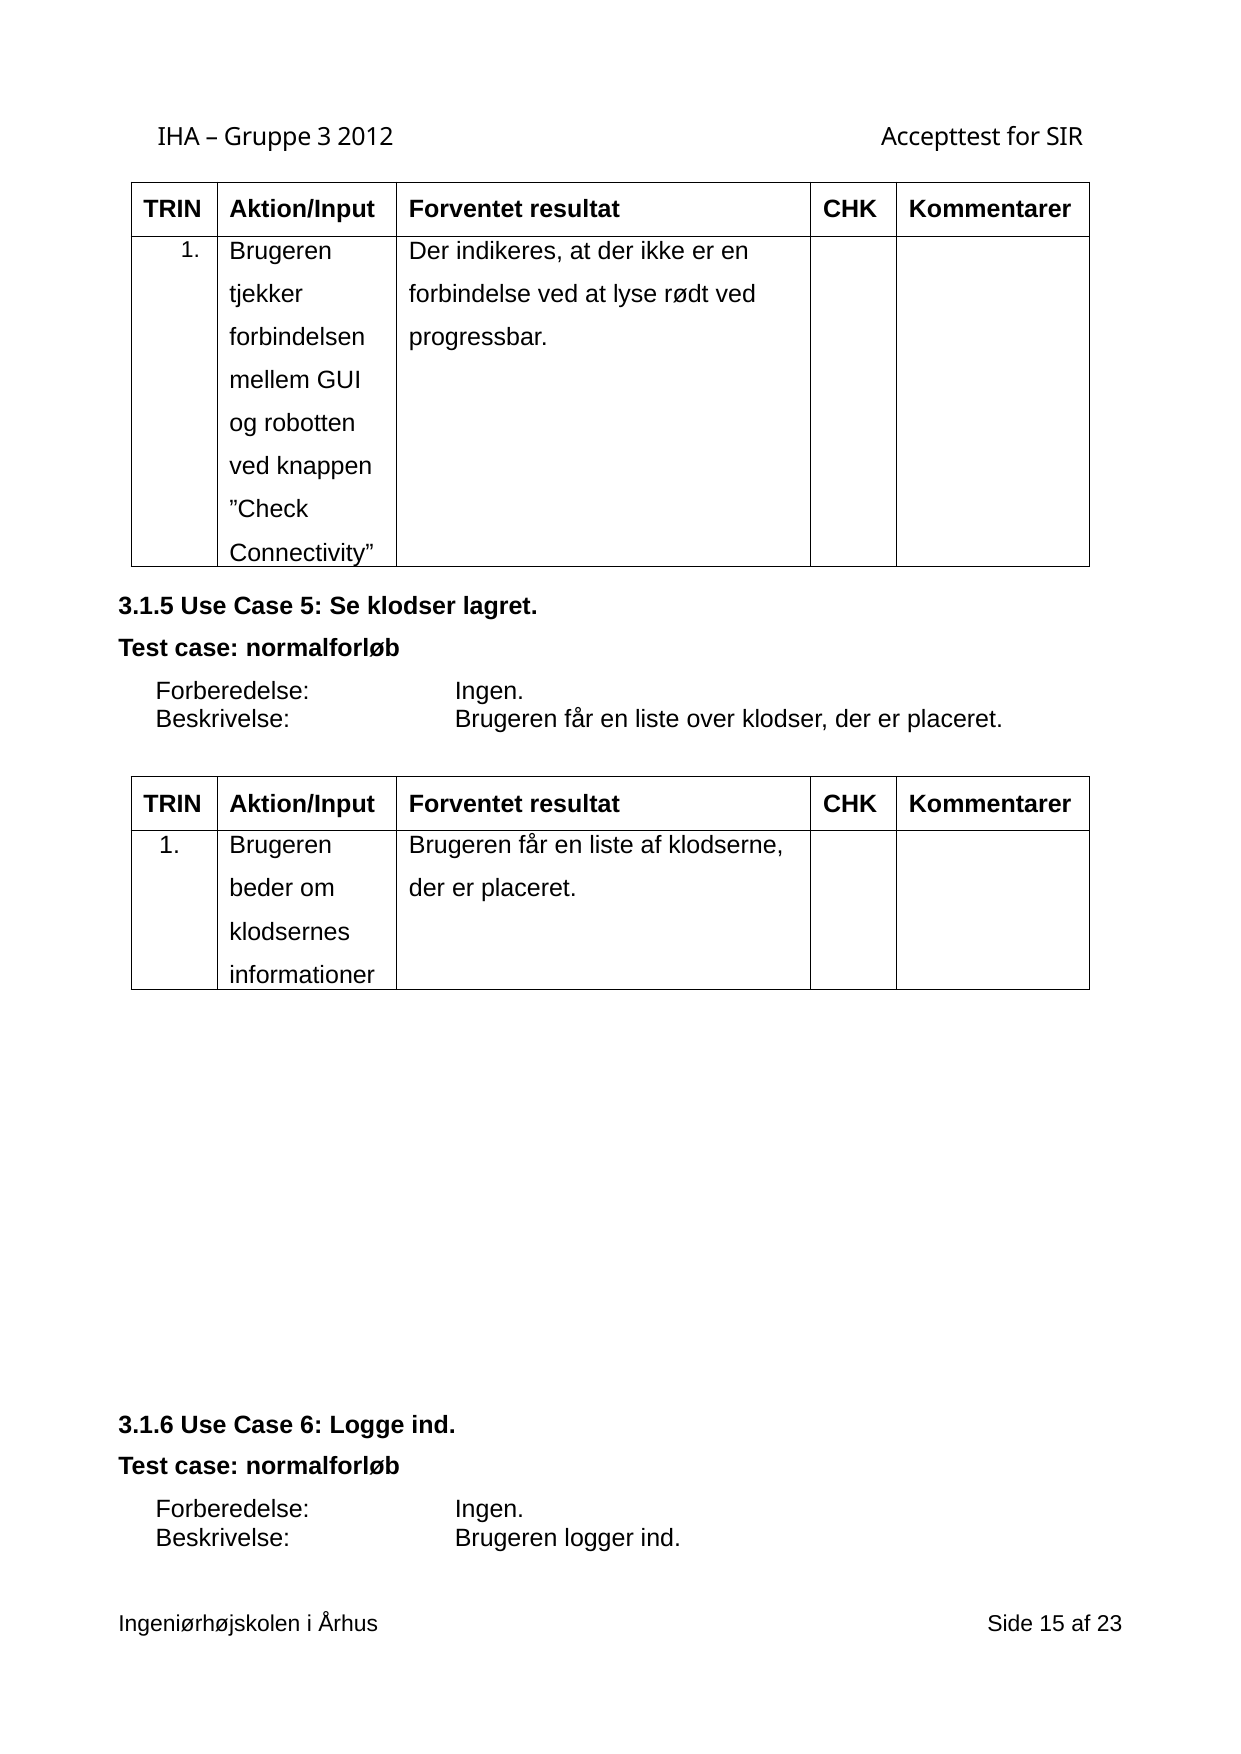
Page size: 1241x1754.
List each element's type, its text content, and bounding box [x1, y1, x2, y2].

table_header TRIN [132, 183, 217, 236]
table_cell Der indikeres, at der ikke er en forbindelse ved at lyse rødt ved progressbar. [397, 237, 810, 566]
table_header Aktion/Input [218, 777, 396, 830]
subtitle 3.1.6 Use Case 6: Logge ind. [118, 1410, 1122, 1438]
table_header Ingen. [443, 1494, 1089, 1523]
table_cell [811, 237, 896, 566]
text Test case: normalforløb [118, 633, 1122, 661]
table_header Forventet resultat [397, 777, 810, 830]
table_cell Brugeren tjekker forbindelsen mellem GUI og robotten ved knappen ”Check Connectivity” [218, 237, 396, 566]
table_header Forventet resultat [397, 183, 810, 236]
table_header Ingen. [443, 676, 1089, 704]
table_cell Brugeren logger ind. [443, 1523, 1089, 1552]
table_cell [811, 831, 896, 988]
text Test case: normalforløb [118, 1451, 1122, 1480]
table_cell [132, 831, 217, 988]
table_cell [897, 237, 1089, 566]
table_cell Beskrivelse: [144, 1523, 443, 1552]
table_header TRIN [132, 777, 217, 830]
table_cell Brugeren beder om klodsernes informationer [218, 831, 396, 988]
table_header CHK [811, 777, 896, 830]
subtitle 3.1.5 Use Case 5: Se klodser lagret. [118, 591, 1122, 620]
table_header Kommentarer [897, 777, 1089, 830]
table_cell Brugeren får en liste over klodser, der er placeret. [443, 705, 1089, 733]
table_header Aktion/Input [218, 183, 396, 236]
table_cell [132, 237, 217, 566]
table_cell Brugeren får en liste af klodserne, der er placeret. [397, 831, 810, 988]
table_header CHK [811, 183, 896, 236]
table_cell [897, 831, 1089, 988]
table_header Forberedelse: [144, 676, 443, 704]
table_header Kommentarer [897, 183, 1089, 236]
table_cell Beskrivelse: [144, 705, 443, 733]
table_header Forberedelse: [144, 1494, 443, 1523]
